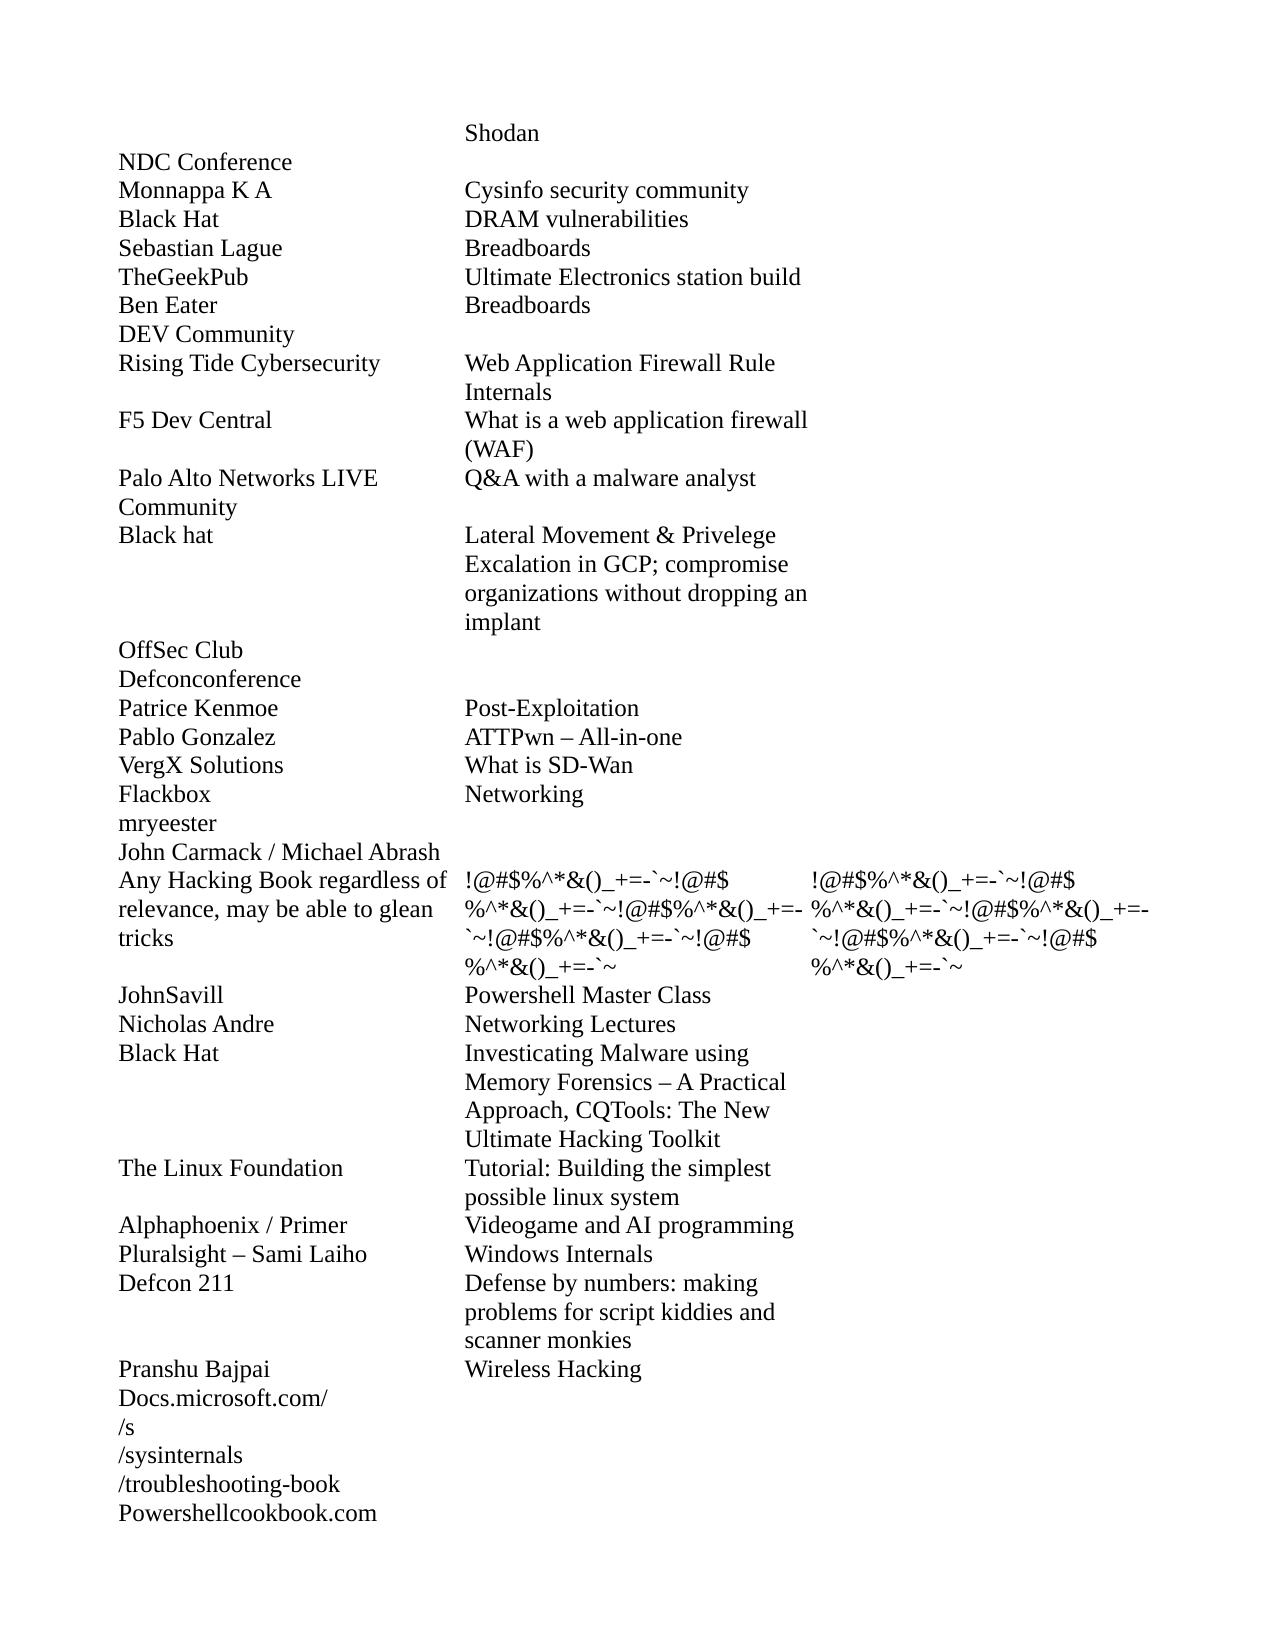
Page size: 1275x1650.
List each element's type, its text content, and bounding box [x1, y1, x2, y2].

table_cell Monnappa K A [118, 176, 464, 204]
table_cell [811, 779, 1157, 808]
table_cell [811, 1239, 1157, 1268]
table_cell OffSec Club [118, 636, 464, 664]
table_cell Patrice Kenmoe [118, 693, 464, 722]
table_cell Rising Tide Cybersecurity [118, 348, 464, 406]
table_cell [811, 262, 1157, 291]
table_cell [464, 808, 811, 837]
table_cell Networking [464, 779, 811, 808]
table_cell Videogame and AI programming [464, 1211, 811, 1239]
table_cell What is a web application firewall (WAF) [464, 406, 811, 463]
table_cell Defcon 211 [118, 1268, 464, 1354]
table_cell Tutorial: Building the simplest possible linux system [464, 1153, 811, 1211]
table_cell [464, 319, 811, 348]
table_cell Docs.microsoft.com/ /s /sysinternals /troubleshooting-book [118, 1383, 464, 1498]
table_cell [811, 722, 1157, 751]
table_cell Pluralsight – Sami Laiho [118, 1239, 464, 1268]
table_cell Windows Internals [464, 1239, 811, 1268]
table_cell [811, 981, 1157, 1009]
table_cell DEV Community [118, 319, 464, 348]
table_cell [811, 664, 1157, 693]
table_cell Networking Lectures [464, 1009, 811, 1038]
table_cell [811, 1211, 1157, 1239]
table_cell [811, 118, 1157, 147]
table_cell NDC Conference [118, 147, 464, 176]
table_cell TheGeekPub [118, 262, 464, 291]
table_cell Lateral Movement & Privelege Excalation in GCP; compromise organizations without dropping an implant [464, 521, 811, 636]
table_cell [811, 348, 1157, 406]
table_cell Ben Eater [118, 291, 464, 319]
table_cell [811, 808, 1157, 837]
table_cell Powershell Master Class [464, 981, 811, 1009]
table_cell Breadboards [464, 291, 811, 319]
table_cell [464, 1383, 811, 1498]
table_cell Black Hat [118, 1038, 464, 1153]
table_cell JohnSavill [118, 981, 464, 1009]
table_cell John Carmack / Michael Abrash [118, 837, 464, 866]
table_cell Pablo Gonzalez [118, 722, 464, 751]
table_cell [464, 147, 811, 176]
table_cell [811, 1038, 1157, 1153]
table_cell [811, 291, 1157, 319]
table_cell Black Hat [118, 204, 464, 233]
table_cell [811, 751, 1157, 779]
table_cell Q&A with a malware analyst [464, 463, 811, 521]
table_cell mryeester [118, 808, 464, 837]
table_cell ATTPwn – All-in-one [464, 722, 811, 751]
table_cell Alphaphoenix / Primer [118, 1211, 464, 1239]
table_cell Flackbox [118, 779, 464, 808]
table_cell [811, 1009, 1157, 1038]
table_cell F5 Dev Central [118, 406, 464, 463]
table_cell !@#$%^*&()_+=-`~!@#$%^*&()_+=-`~!@#$%^*&()_+=-`~!@#$%^*&()_+=-`~!@#$%^*&()_+=-`~ [811, 866, 1157, 981]
table_cell [811, 406, 1157, 463]
table_cell [811, 1268, 1157, 1354]
table_cell Ultimate Electronics station build [464, 262, 811, 291]
table_cell Pranshu Bajpai [118, 1354, 464, 1383]
table_cell [811, 1354, 1157, 1383]
table_cell Post-Exploitation [464, 693, 811, 722]
table_cell Black hat [118, 521, 464, 636]
table_cell [811, 233, 1157, 262]
table_cell Shodan [464, 118, 811, 147]
table_cell Investicating Malware using Memory Forensics – A Practical Approach, CQTools: The New Ultimate Hacking Toolkit [464, 1038, 811, 1153]
table_cell [118, 118, 464, 147]
table_cell [811, 1498, 1157, 1527]
table_cell VergX Solutions [118, 751, 464, 779]
table_cell [811, 693, 1157, 722]
table_cell [811, 1383, 1157, 1498]
table_cell Nicholas Andre [118, 1009, 464, 1038]
table_cell [811, 837, 1157, 866]
table_cell [811, 521, 1157, 636]
table_cell What is SD-Wan [464, 751, 811, 779]
table_cell Powershellcookbook.com [118, 1498, 464, 1527]
table_cell [464, 1498, 811, 1527]
table_cell Cysinfo security community [464, 176, 811, 204]
table_cell [811, 147, 1157, 176]
table_cell Any Hacking Book regardless of relevance, may be able to glean tricks [118, 866, 464, 981]
table_cell Palo Alto Networks LIVE Community [118, 463, 464, 521]
table_cell Breadboards [464, 233, 811, 262]
table_cell [811, 463, 1157, 521]
table_cell [464, 636, 811, 664]
table_cell [811, 176, 1157, 204]
table_cell DRAM vulnerabilities [464, 204, 811, 233]
table_cell [464, 664, 811, 693]
table_cell Web Application Firewall Rule Internals [464, 348, 811, 406]
table_cell [811, 636, 1157, 664]
table_cell The Linux Foundation [118, 1153, 464, 1211]
table_cell [811, 1153, 1157, 1211]
table_cell Defense by numbers: making problems for script kiddies and scanner monkies [464, 1268, 811, 1354]
table_cell [811, 204, 1157, 233]
table_cell [811, 319, 1157, 348]
table_cell Defconconference [118, 664, 464, 693]
table_cell Sebastian Lague [118, 233, 464, 262]
table_cell !@#$%^*&()_+=-`~!@#$%^*&()_+=-`~!@#$%^*&()_+=-`~!@#$%^*&()_+=-`~!@#$%^*&()_+=-`~ [464, 866, 811, 981]
table_cell Wireless Hacking [464, 1354, 811, 1383]
table_cell [464, 837, 811, 866]
